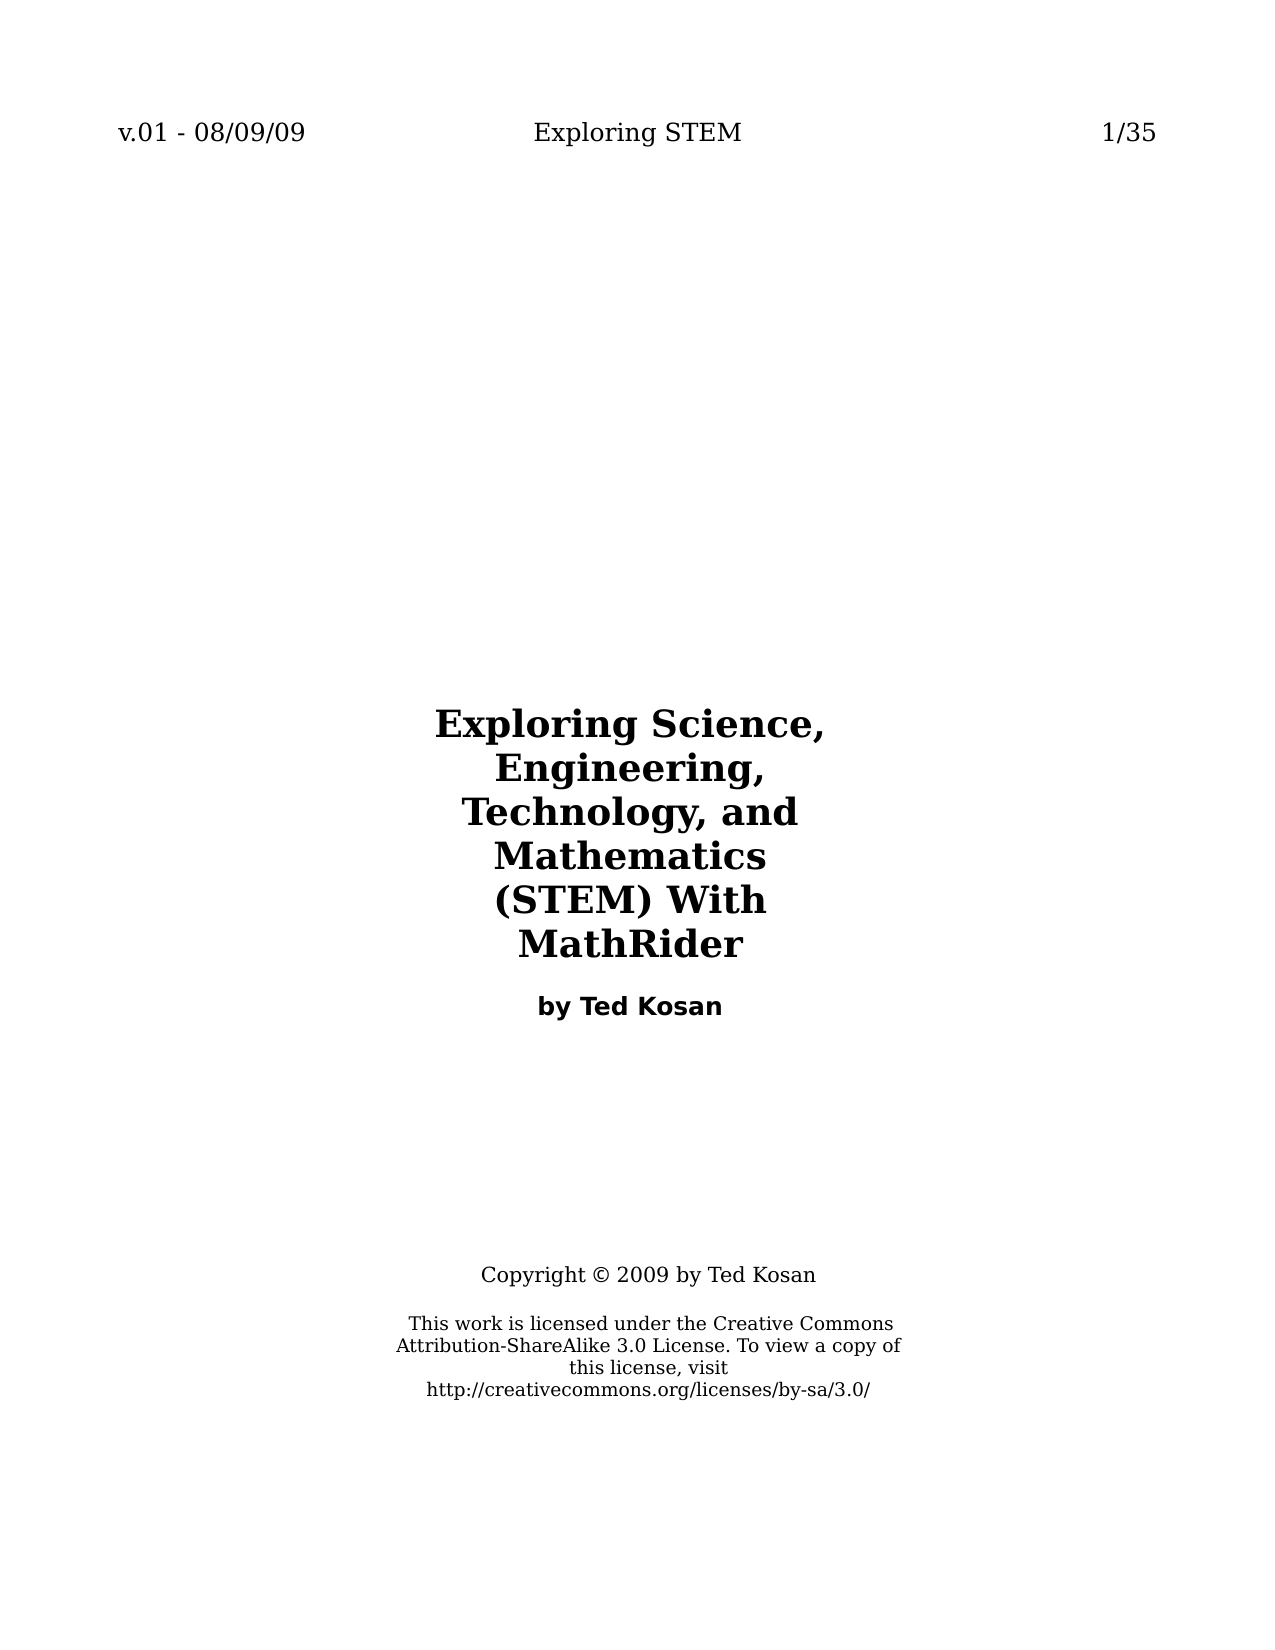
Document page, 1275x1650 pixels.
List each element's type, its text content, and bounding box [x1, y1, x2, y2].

text This work is licensed under the Creative Commons Attribution-ShareAlike 3.0 License. To view a copy of this license, visit http://creativecommons.org/licenses/by-sa/3.0/ [382, 1313, 915, 1401]
text by Ted Kosan [427, 992, 832, 1021]
text Exploring Science, Engineering, Technology, and Mathematics (STEM) With MathRider [427, 702, 832, 967]
text Copyright © 2009 by Ted Kosan [382, 1260, 915, 1289]
